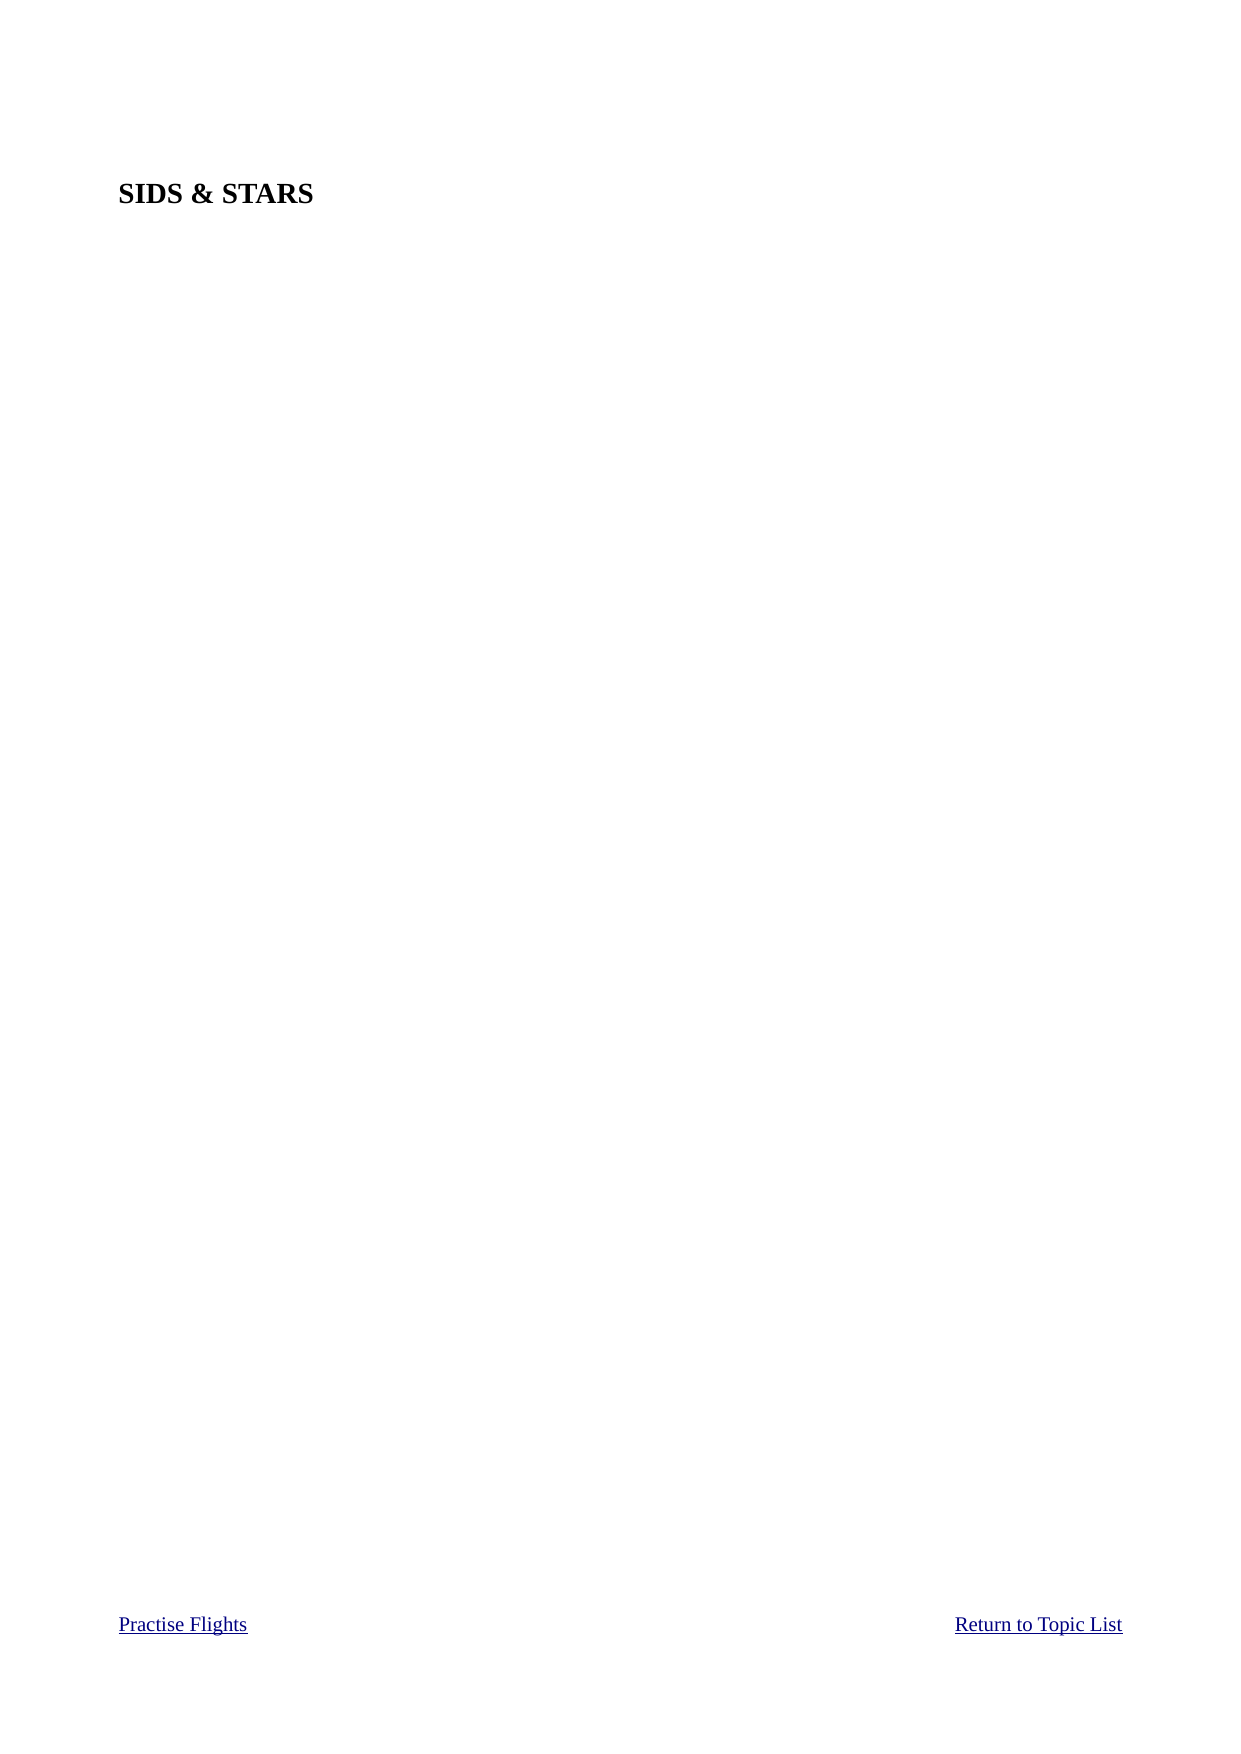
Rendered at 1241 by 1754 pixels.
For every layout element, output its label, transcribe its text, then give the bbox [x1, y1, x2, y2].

text SIDS & STARS [118, 176, 1122, 210]
